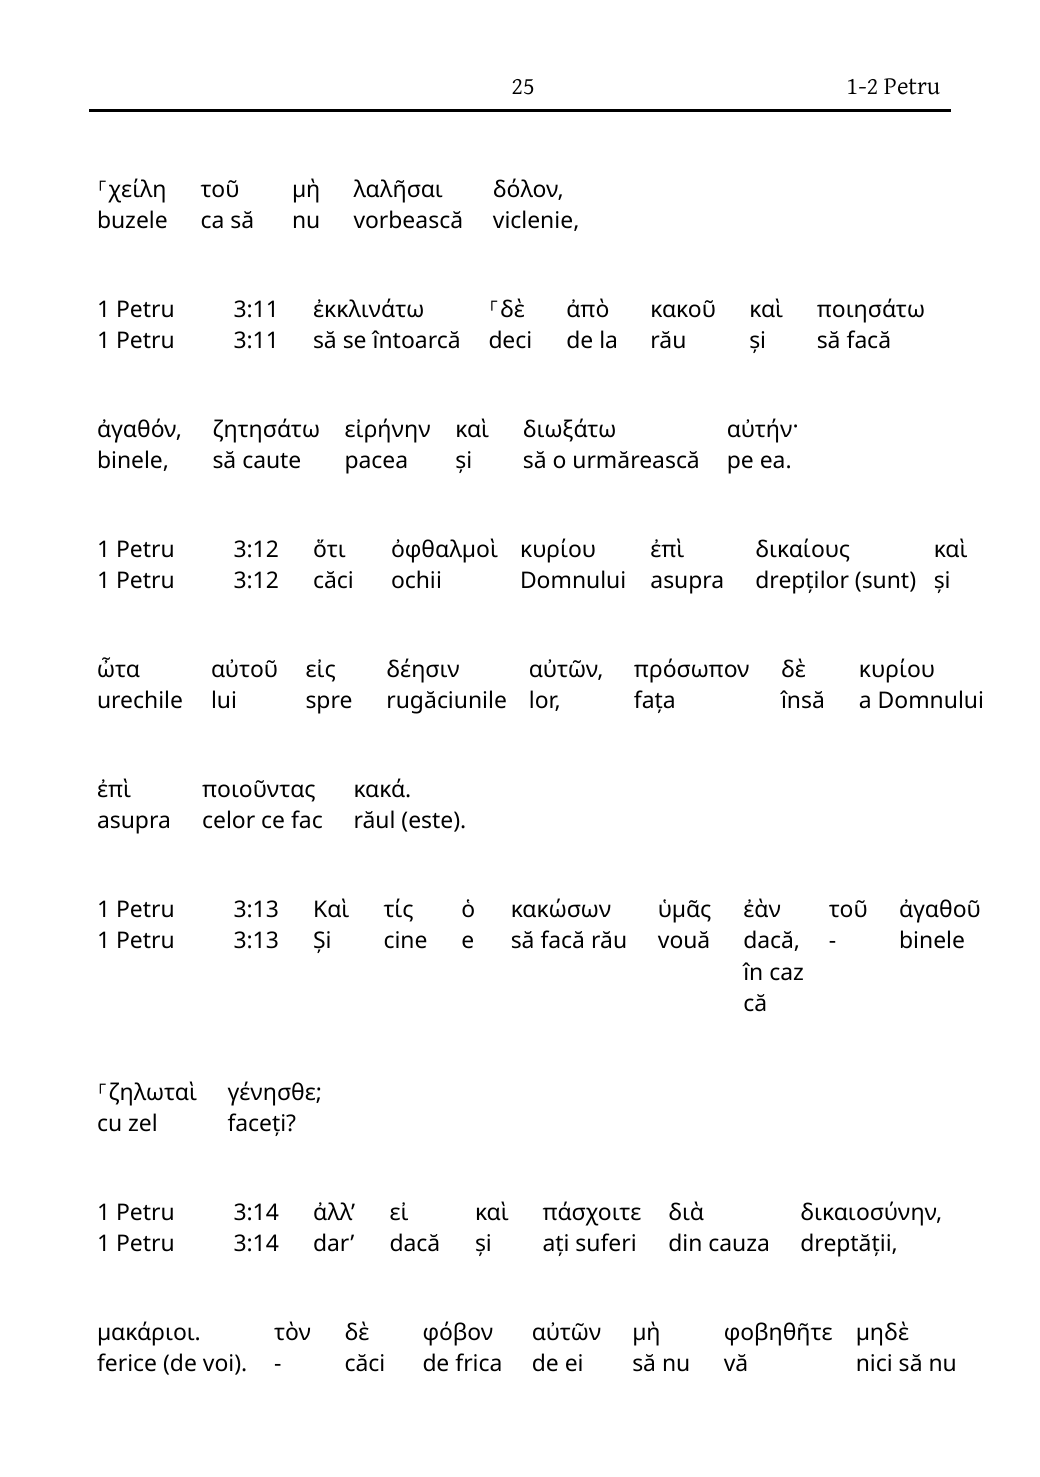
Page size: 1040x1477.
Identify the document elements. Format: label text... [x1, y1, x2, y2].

table_header [895, 862, 1006, 893]
table_header [93, 141, 196, 172]
table_cell κακοῦ [646, 293, 745, 324]
table_header [93, 502, 229, 533]
table_cell ⸀δὲ [484, 293, 562, 324]
table_header [93, 1285, 270, 1316]
table_cell δόλον, [489, 173, 599, 204]
table_cell să se întoarcă [309, 324, 484, 355]
table_cell și [451, 444, 518, 475]
table_cell căci [340, 1347, 418, 1382]
table_cell a Domnului [855, 684, 1003, 715]
table_cell μακάριοι. [93, 1316, 270, 1347]
table_cell καὶ [451, 413, 518, 444]
table_header [229, 862, 309, 893]
table_cell ὦτα [93, 653, 207, 684]
table_cell să facă [813, 324, 946, 355]
table_cell ὅτι [309, 533, 387, 564]
table_header [93, 261, 229, 293]
table_cell δέησιν [382, 653, 524, 684]
table_cell 1 Petru [93, 893, 229, 924]
table_header [777, 622, 854, 653]
table_header [208, 381, 340, 413]
table_header [723, 381, 820, 413]
table_header [93, 1165, 229, 1196]
table_cell - [270, 1347, 340, 1382]
table_cell ἀγαθοῦ [895, 893, 1006, 924]
table_cell ζητησάτω [208, 413, 340, 444]
table_cell ὀφθαλμοὶ [387, 533, 516, 564]
table_cell ποιησάτω [813, 293, 946, 324]
table_cell πρόσωπον [630, 653, 777, 684]
table_header [93, 1045, 223, 1076]
table_header [229, 261, 309, 293]
table_cell spre [301, 684, 382, 715]
table_cell λαλῆσαι [349, 173, 488, 204]
table_cell ați suferi [538, 1227, 664, 1258]
table_cell αὐτήν· [723, 413, 820, 444]
table_cell τοῦ [824, 893, 895, 924]
table_cell μὴ [628, 1316, 719, 1347]
table_cell 3:13 [229, 924, 309, 1018]
table_header [516, 502, 646, 533]
table_cell δικαιοσύνην, [796, 1196, 956, 1227]
table_cell ἐκκλινάτω [309, 293, 484, 324]
table_header [309, 261, 484, 293]
table_cell πάσχοιτε [538, 1196, 664, 1227]
table_cell vă [719, 1347, 851, 1382]
table_cell binele [895, 924, 1006, 1018]
table_cell αὐτῶν, [525, 653, 629, 684]
table_cell din cauza [664, 1227, 796, 1258]
table_header [929, 502, 997, 533]
table_cell καὶ [745, 293, 812, 324]
table_cell αὐτοῦ [207, 653, 301, 684]
table_cell δὲ [340, 1316, 418, 1347]
table_header [382, 622, 524, 653]
table_cell lui [207, 684, 301, 715]
table_cell ἐπὶ [646, 533, 751, 564]
table_cell 1 Petru [93, 1227, 229, 1258]
table_header [340, 1285, 418, 1316]
table_header [751, 502, 929, 533]
table_cell 3:14 [229, 1227, 309, 1258]
table_header [506, 862, 653, 893]
table_cell ἐὰν [739, 893, 824, 924]
table_cell κακώσων [506, 893, 653, 924]
table_header [309, 862, 379, 893]
table_cell deci [484, 324, 562, 355]
table_header [519, 381, 722, 413]
table_header [654, 862, 739, 893]
table_header [646, 261, 745, 293]
table_cell καὶ [929, 533, 997, 564]
table_cell nici să nu [851, 1347, 982, 1382]
table_cell însă [777, 684, 854, 715]
table_cell ἀπὸ [562, 293, 646, 324]
table_cell rugăciunile [382, 684, 524, 715]
table_cell să o urmărească [519, 444, 722, 475]
table_cell εἰρήνην [340, 413, 451, 444]
table_cell și [471, 1227, 538, 1258]
table_header [628, 1285, 719, 1316]
table_header [387, 502, 516, 533]
table_header [93, 742, 198, 773]
table_cell vouă [654, 924, 739, 1018]
table_cell 1 Petru [93, 1196, 229, 1227]
table_cell ⸀χείλη [93, 173, 196, 204]
table_cell de ei [528, 1347, 628, 1382]
table_cell μηδὲ [851, 1316, 982, 1347]
table_cell τοῦ [196, 173, 288, 204]
table_header [349, 141, 488, 172]
table_cell κακά. [349, 773, 492, 804]
table_cell pe ea. [723, 444, 820, 475]
table_header [528, 1285, 628, 1316]
table_cell să caute [208, 444, 340, 475]
table_header [93, 862, 229, 893]
table_header [93, 622, 207, 653]
table_header [223, 1045, 346, 1076]
table_cell dreptății, [796, 1227, 956, 1258]
table_cell 3:12 [229, 564, 309, 595]
table_header [471, 1165, 538, 1196]
table_header [385, 1165, 471, 1196]
table_cell 3:14 [229, 1196, 309, 1227]
table_cell ἐπὶ [93, 773, 198, 804]
table_cell εἰ [385, 1196, 471, 1227]
table_cell rău [646, 324, 745, 355]
table_cell 3:11 [229, 293, 309, 324]
table_cell γένησθε; [223, 1076, 346, 1107]
table_cell 3:11 [229, 324, 309, 355]
table_cell διωξάτω [519, 413, 722, 444]
table_cell δικαίους [751, 533, 929, 564]
table_cell asupra [93, 804, 198, 836]
table_cell asupra [646, 564, 751, 595]
table_cell urechile [93, 684, 207, 715]
table_cell să facă rău [506, 924, 653, 1018]
table_cell și [745, 324, 812, 355]
table_cell fața [630, 684, 777, 715]
table_header [739, 862, 824, 893]
table_cell εἰς [301, 653, 382, 684]
table_cell μὴ [288, 173, 349, 204]
table_cell drepților (sunt) [751, 564, 929, 595]
table_header [207, 622, 301, 653]
table_cell nu [288, 204, 349, 235]
table_cell καὶ [471, 1196, 538, 1227]
table_cell δὲ [777, 653, 854, 684]
table_header [525, 622, 629, 653]
table_header [93, 381, 208, 413]
table_header [630, 622, 777, 653]
table_header [562, 261, 646, 293]
table_cell 1 Petru [93, 564, 229, 595]
table_header [229, 502, 309, 533]
table_cell dar’ [309, 1227, 385, 1258]
table_cell și [929, 564, 997, 595]
table_cell cine [379, 924, 457, 1018]
table_cell ὑμᾶς [654, 893, 739, 924]
table_header [484, 261, 562, 293]
table_header [349, 742, 492, 773]
table_header [229, 1165, 309, 1196]
table_header [301, 622, 382, 653]
table_cell dacă [385, 1227, 471, 1258]
table_header [851, 1285, 982, 1316]
table_cell 3:12 [229, 533, 309, 564]
table_header [198, 742, 349, 773]
table_cell φοβηθῆτε [719, 1316, 851, 1347]
table_cell căci [309, 564, 387, 595]
table_cell să nu [628, 1347, 719, 1382]
table_header [796, 1165, 956, 1196]
table_cell 1 Petru [93, 924, 229, 1018]
table_cell κυρίου [855, 653, 1003, 684]
table_cell αὐτῶν [528, 1316, 628, 1347]
table_cell ὁ [457, 893, 506, 924]
table_cell de la [562, 324, 646, 355]
table_cell διὰ [664, 1196, 796, 1227]
table_cell ποιοῦντας [198, 773, 349, 804]
table_cell φόβον [418, 1316, 527, 1347]
table_cell - [824, 924, 895, 1018]
table_cell faceți? [223, 1107, 346, 1138]
table_cell ἀλλ’ [309, 1196, 385, 1227]
table_cell viclenie, [489, 204, 599, 235]
table_header [719, 1285, 851, 1316]
table_cell Și [309, 924, 379, 1018]
table_header [855, 622, 1003, 653]
table_cell vorbească [349, 204, 488, 235]
table_cell cu zel [93, 1107, 223, 1138]
table_header [196, 141, 288, 172]
table_header [489, 141, 599, 172]
table_header [813, 261, 946, 293]
table_header [664, 1165, 796, 1196]
table_cell 1 Petru [93, 293, 229, 324]
table_cell ochii [387, 564, 516, 595]
table_cell de frica [418, 1347, 527, 1382]
table_header [824, 862, 895, 893]
table_cell buzele [93, 204, 196, 235]
table_cell 1 Petru [93, 533, 229, 564]
table_header [288, 141, 349, 172]
table_cell răul (este). [349, 804, 492, 836]
table_cell celor ce fac [198, 804, 349, 836]
table_cell ferice (de voi). [93, 1347, 270, 1382]
table_cell 3:13 [229, 893, 309, 924]
table_header [646, 502, 751, 533]
table_cell Καὶ [309, 893, 379, 924]
table_cell e [457, 924, 506, 1018]
table_header [340, 381, 451, 413]
table_cell Domnului [516, 564, 646, 595]
table_cell τὸν [270, 1316, 340, 1347]
table_cell pacea [340, 444, 451, 475]
table_cell τίς [379, 893, 457, 924]
table_header [451, 381, 518, 413]
table_header [538, 1165, 664, 1196]
table_cell ca să [196, 204, 288, 235]
table_header [309, 502, 387, 533]
table_header [457, 862, 506, 893]
table_cell dacă, în caz că [739, 924, 824, 1018]
table_cell 1 Petru [93, 324, 229, 355]
table_header [270, 1285, 340, 1316]
table_header [745, 261, 812, 293]
table_cell lor, [525, 684, 629, 715]
table_cell ⸀ζηλωταὶ [93, 1076, 223, 1107]
table_cell binele, [93, 444, 208, 475]
table_cell ἀγαθόν, [93, 413, 208, 444]
table_header [309, 1165, 385, 1196]
table_header [379, 862, 457, 893]
table_cell κυρίου [516, 533, 646, 564]
table_header [418, 1285, 527, 1316]
